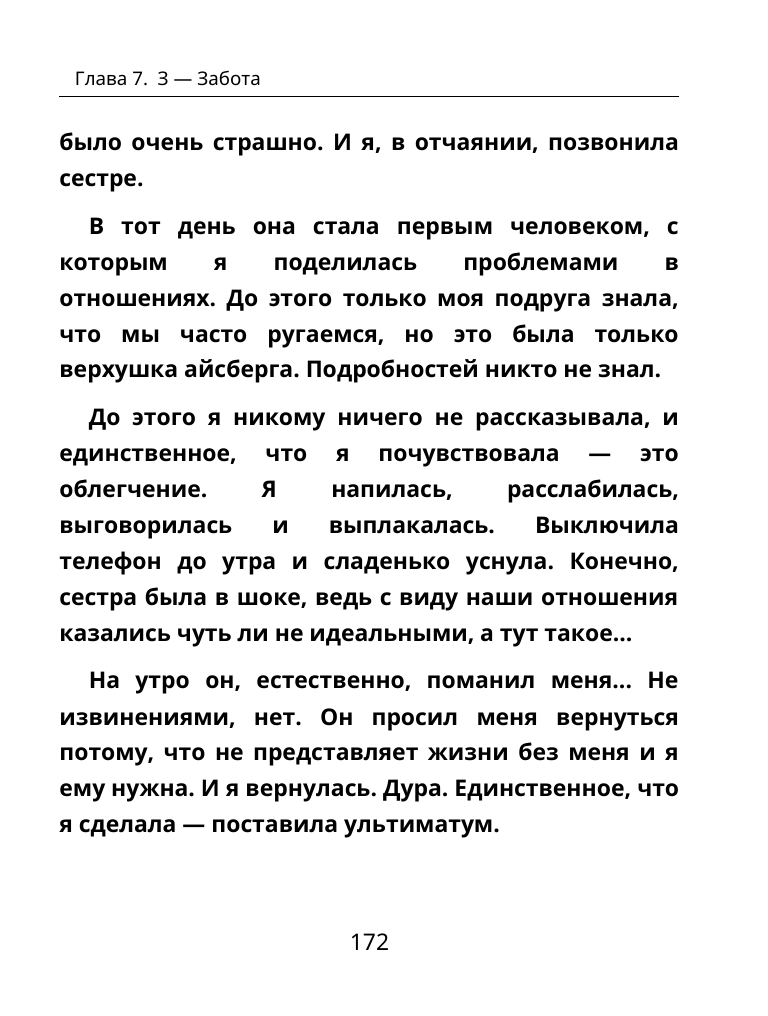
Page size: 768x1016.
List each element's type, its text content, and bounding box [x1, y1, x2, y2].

text было очень страшно. И я, в отчаянии, позвонила сестре. [59, 126, 679, 193]
text На утро он, естественно, поманил меня... Не извинениями, нет. Он просил меня вернуться потому, что не представляет жизни без меня и я ему нужна. И я вернулась. Дура. Единственное, что я сделала — поставила ультиматум. [59, 664, 679, 839]
text До этого я никому ничего не рассказывала, и единственное, что я почувствовала — это облегчение. Я напилась, расслабилась, выговорилась и выплакалась. Выключила телефон до утра и сладенько уснула. Конечно, сестра была в шоке, ведь с виду наши отношения казались чуть ли не идеальными, а тут такое... [59, 401, 679, 648]
text В тот день она стала первым человеком, с которым я поделилась проблемами в отношениях. До этого только моя подруга знала, что мы часто ругаемся, но это была только верхушка айсберга. Подробностей никто не знал. [59, 210, 679, 385]
